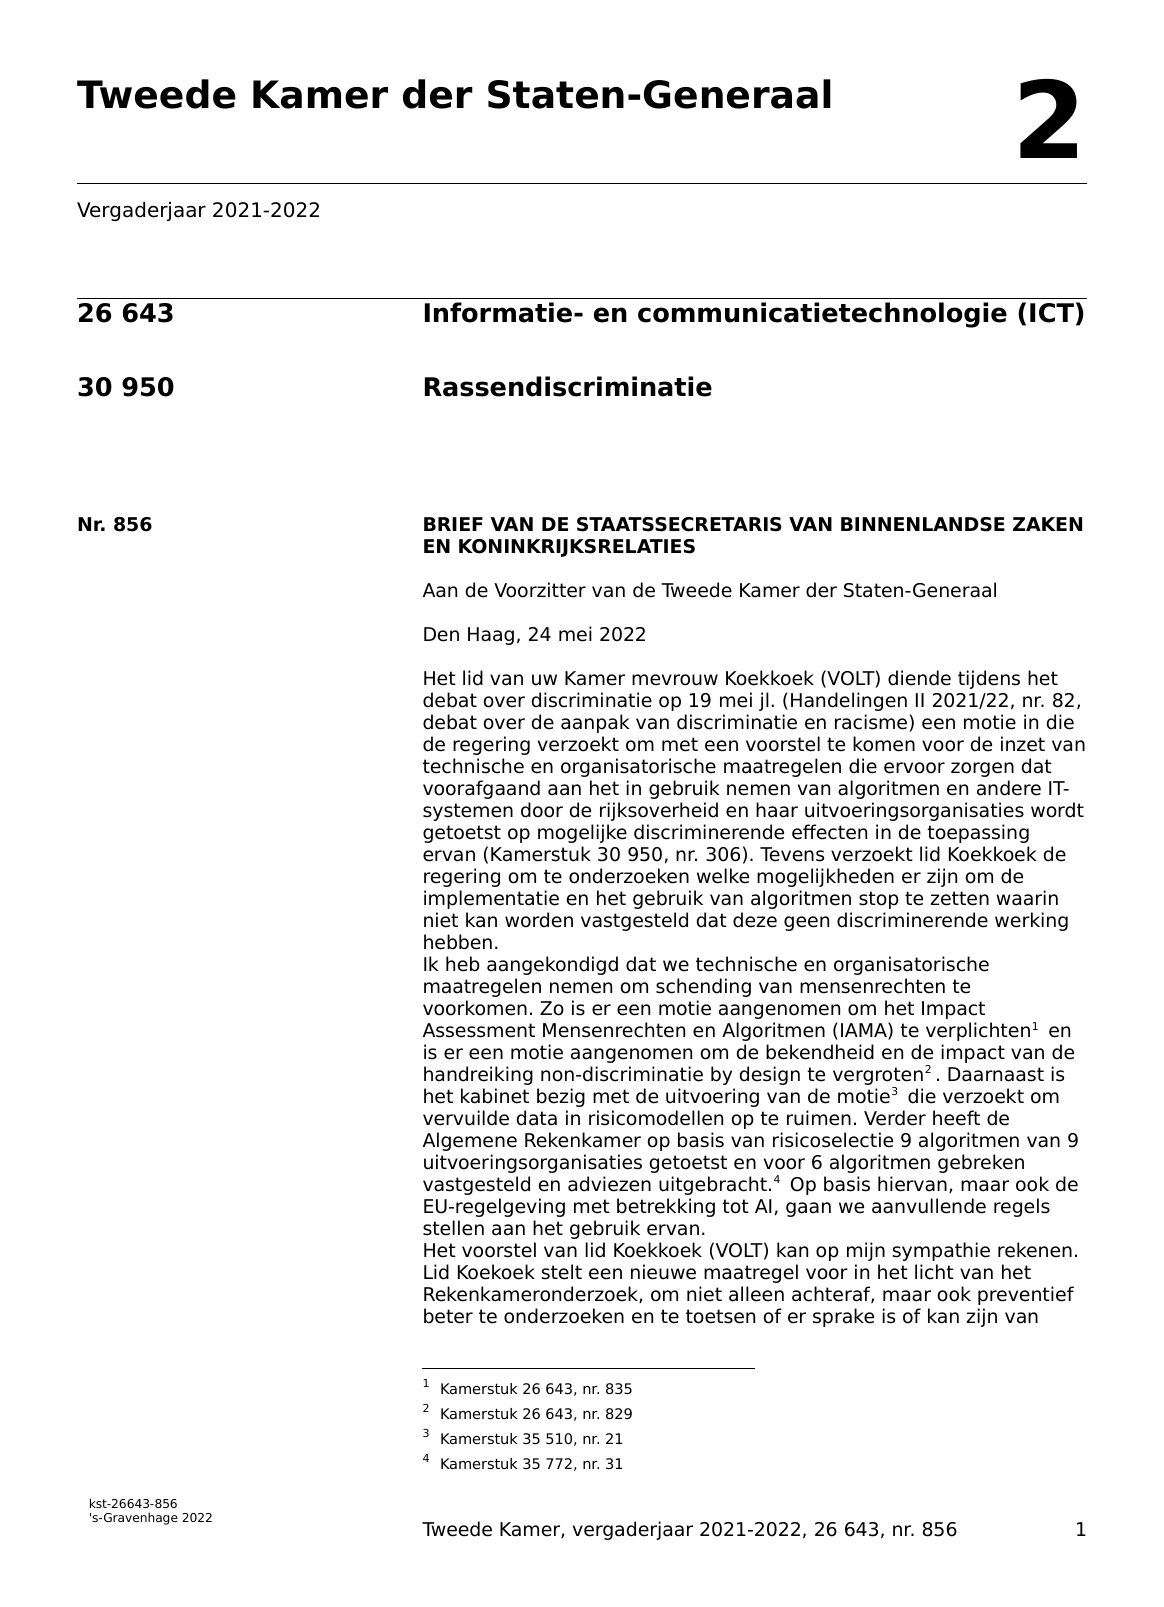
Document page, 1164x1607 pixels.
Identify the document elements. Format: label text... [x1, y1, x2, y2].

subtitle 26 643 Informatie- en communicatietechnologie (ICT) [77, 299, 1087, 329]
subtitle 30 950 Rassendiscriminatie [77, 373, 1087, 403]
text Kamerstuk 26 643, nr. 829 [422, 1402, 1087, 1424]
text Aan de Voorzitter van de Tweede Kamer der Staten-Generaal [422, 580, 1087, 602]
text Het voorstel van lid Koekkoek (VOLT) kan op mijn sympathie rekenen. Lid Koekoek stelt een nieuwe maatregel voor in het licht van het Rekenkameronderzoek, om niet alleen achteraf, maar ook preventief beter te onderzoeken en te toetsen of er sprake is of kan zijn van [422, 1240, 1087, 1328]
subtitle Nr. 856 BRIEF VAN DE STAATSSECRETARIS VAN BINNENLANDSE ZAKEN EN KONINKRIJKSRELATIES [77, 514, 1087, 558]
text 's-Gravenhage 2022 [88, 1511, 323, 1525]
table_cell Vergaderjaar 2021-2022 [77, 184, 1087, 298]
table_header 2 [886, 59, 1087, 183]
text Het lid van uw Kamer mevrouw Koekkoek (VOLT) diende tijdens het debat over discriminatie op 19 mei jl. (Handelingen II 2021/22, nr. 82, debat over de aanpak van discriminatie en racisme) een motie in die de regering verzoekt om met een voorstel te komen voor de inzet van technische en organisatorische maatregelen die ervoor zorgen dat voorafgaand aan het in gebruik nemen van algoritmen en andere IT-systemen door de rijksoverheid en haar uitvoeringsorganisaties wordt getoetst op mogelijke discriminerende effecten in de toepassing ervan (Kamerstuk 30 950, nr. 306). Tevens verzoekt lid Koekkoek de regering om te onderzoeken welke mogelijkheden er zijn om de implementatie en het gebruik van algoritmen stop te zetten waarin niet kan worden vastgesteld dat deze geen discriminerende werking hebben. [422, 668, 1087, 954]
text Kamerstuk 26 643, nr. 835 [422, 1377, 1087, 1399]
table_header Tweede Kamer der Staten-Generaal [77, 59, 886, 183]
text kst-26643-856 [88, 1497, 323, 1511]
text Ik heb aangekondigd dat we technische en organisatorische maatregelen nemen om schending van mensenrechten te voorkomen. Zo is er een motie aangenomen om het Impact Assessment Mensenrechten en Algoritmen (IAMA) te verplichten en is er een motie aangenomen om de bekendheid en de impact van de handreiking non-discriminatie by design te vergroten. Daarnaast is het kabinet bezig met de uitvoering van de motie die verzoekt om vervuilde data in risicomodellen op te ruimen. Verder heeft de Algemene Rekenkamer op basis van risicoselectie 9 algoritmen van 9 uitvoeringsorganisaties getoetst en voor 6 algoritmen gebreken vastgesteld en adviezen uitgebracht. Op basis hiervan, maar ook de EU-regelgeving met betrekking tot AI, gaan we aanvullende regels stellen aan het gebruik ervan. [422, 954, 1087, 1240]
text Den Haag, 24 mei 2022 [422, 624, 1087, 646]
text Kamerstuk 35 772, nr. 31 [422, 1452, 1087, 1474]
text Kamerstuk 35 510, nr. 21 [422, 1427, 1087, 1449]
